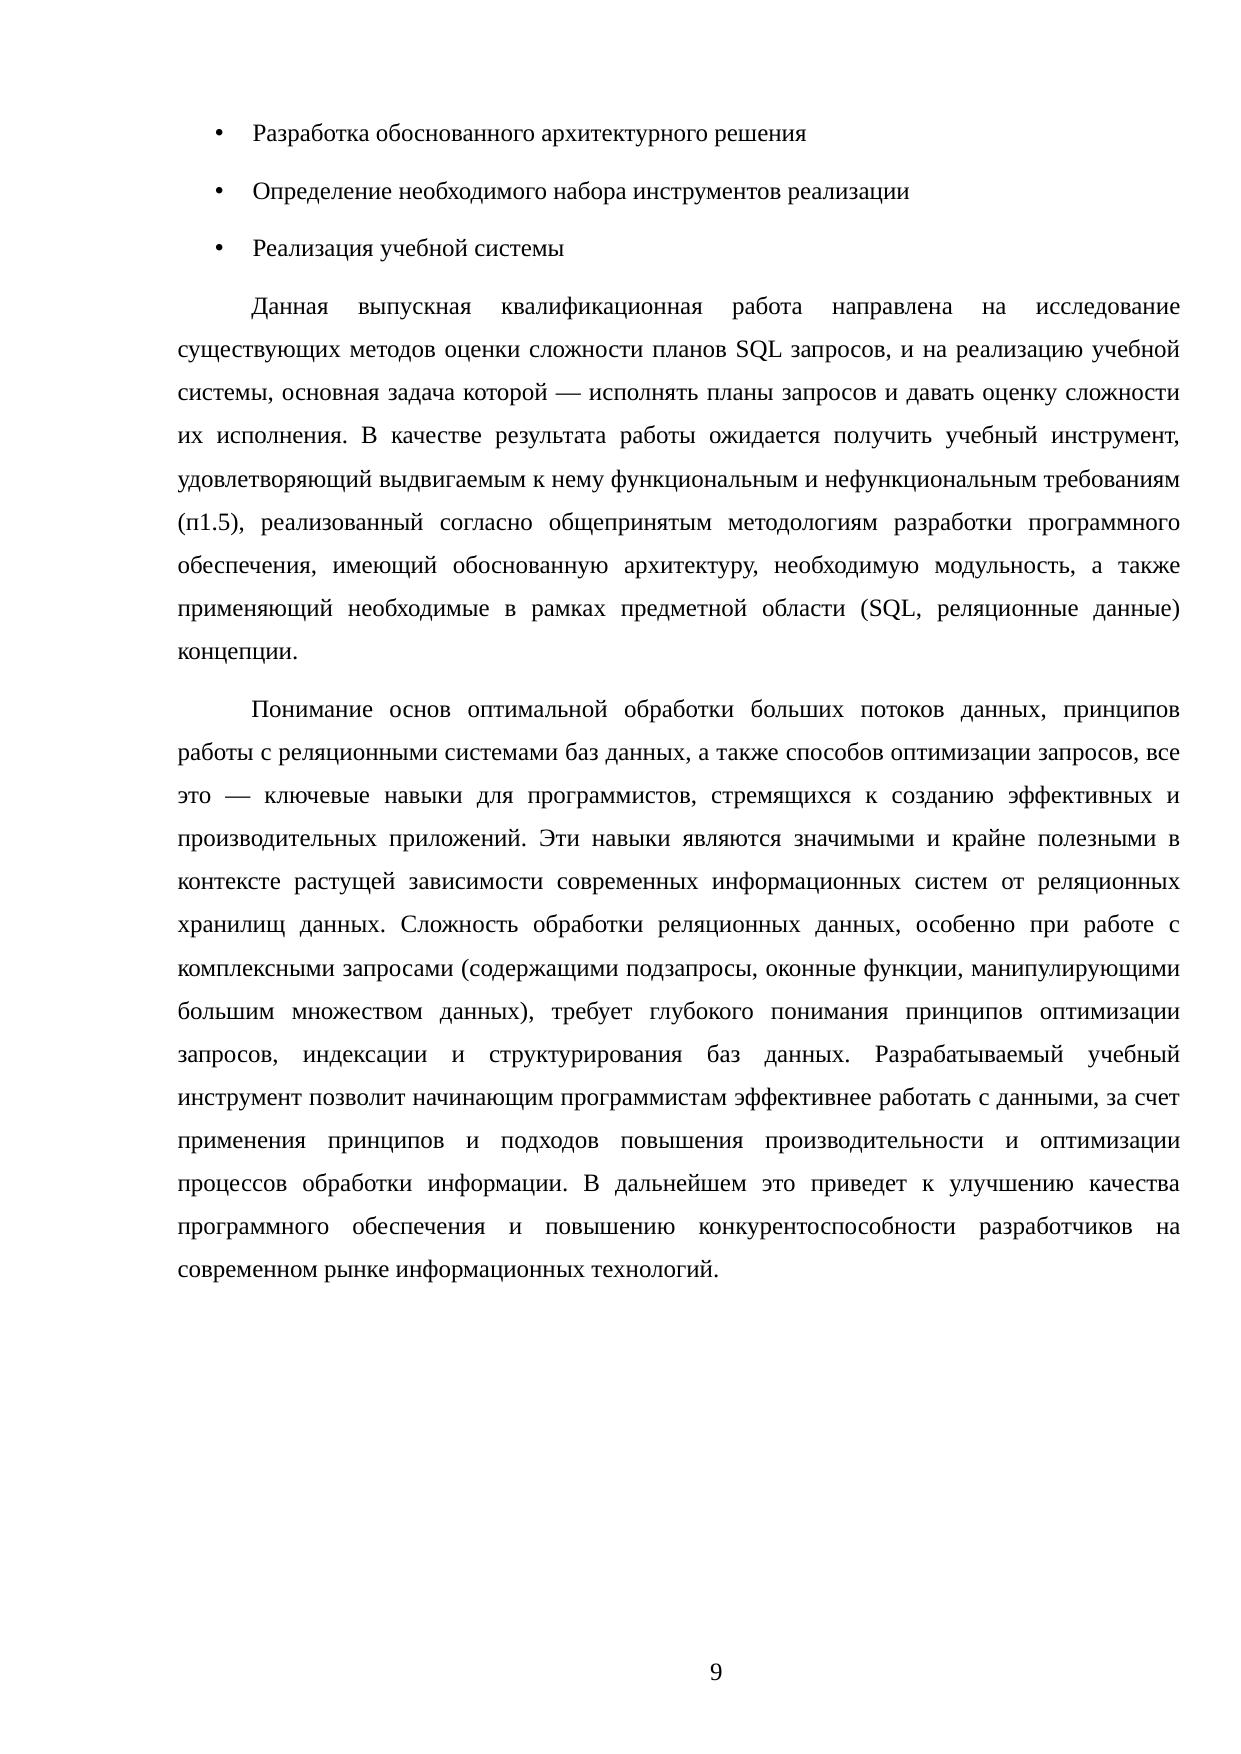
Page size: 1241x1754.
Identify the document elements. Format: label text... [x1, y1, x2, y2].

text Данная выпускная квалификационная работа направлена на исследование существующих методов оценки сложности планов SQL запросов, и на реализацию учебной системы, основная задача которой — исполнять планы запросов и давать оценку сложности их исполнения. В качестве результата работы ожидается получить учебный инструмент, удовлетворяющий выдвигаемым к нему функциональным и нефункциональным требованиям (п1.5), реализованный согласно общепринятым методологиям разработки программного обеспечения, имеющий обоснованную архитектуру, необходимую модульность, а также применяющий необходимые в рамках предметной области (SQL, реляционные данные) концепции. [177, 291, 1181, 665]
list Определение необходимого набора инструментов реализации [215, 176, 1181, 204]
list Разработка обоснованного архитектурного решения [215, 118, 1181, 147]
list Реализация учебной системы [215, 233, 1181, 262]
text Понимание основ оптимальной обработки больших потоков данных, принципов работы с реляционными системами баз данных, а также способов оптимизации запросов, все это — ключевые навыки для программистов, стремящихся к созданию эффективных и производительных приложений. Эти навыки являются значимыми и крайне полезными в контексте растущей зависимости современных информационных систем от реляционных хранилищ данных. Сложность обработки реляционных данных, особенно при работе с комплексными запросами (содержащими подзапросы, оконные функции, манипулирующими большим множеством данных), требует глубокого понимания принципов оптимизации запросов, индексации и структурирования баз данных. Разрабатываемый учебный инструмент позволит начинающим программистам эффективнее работать с данными, за счет применения принципов и подходов повышения производительности и оптимизации процессов обработки информации. В дальнейшем это приведет к улучшению качества программного обеспечения и повышению конкурентоспособности разработчиков на современном рынке информационных технологий. [177, 694, 1181, 1283]
